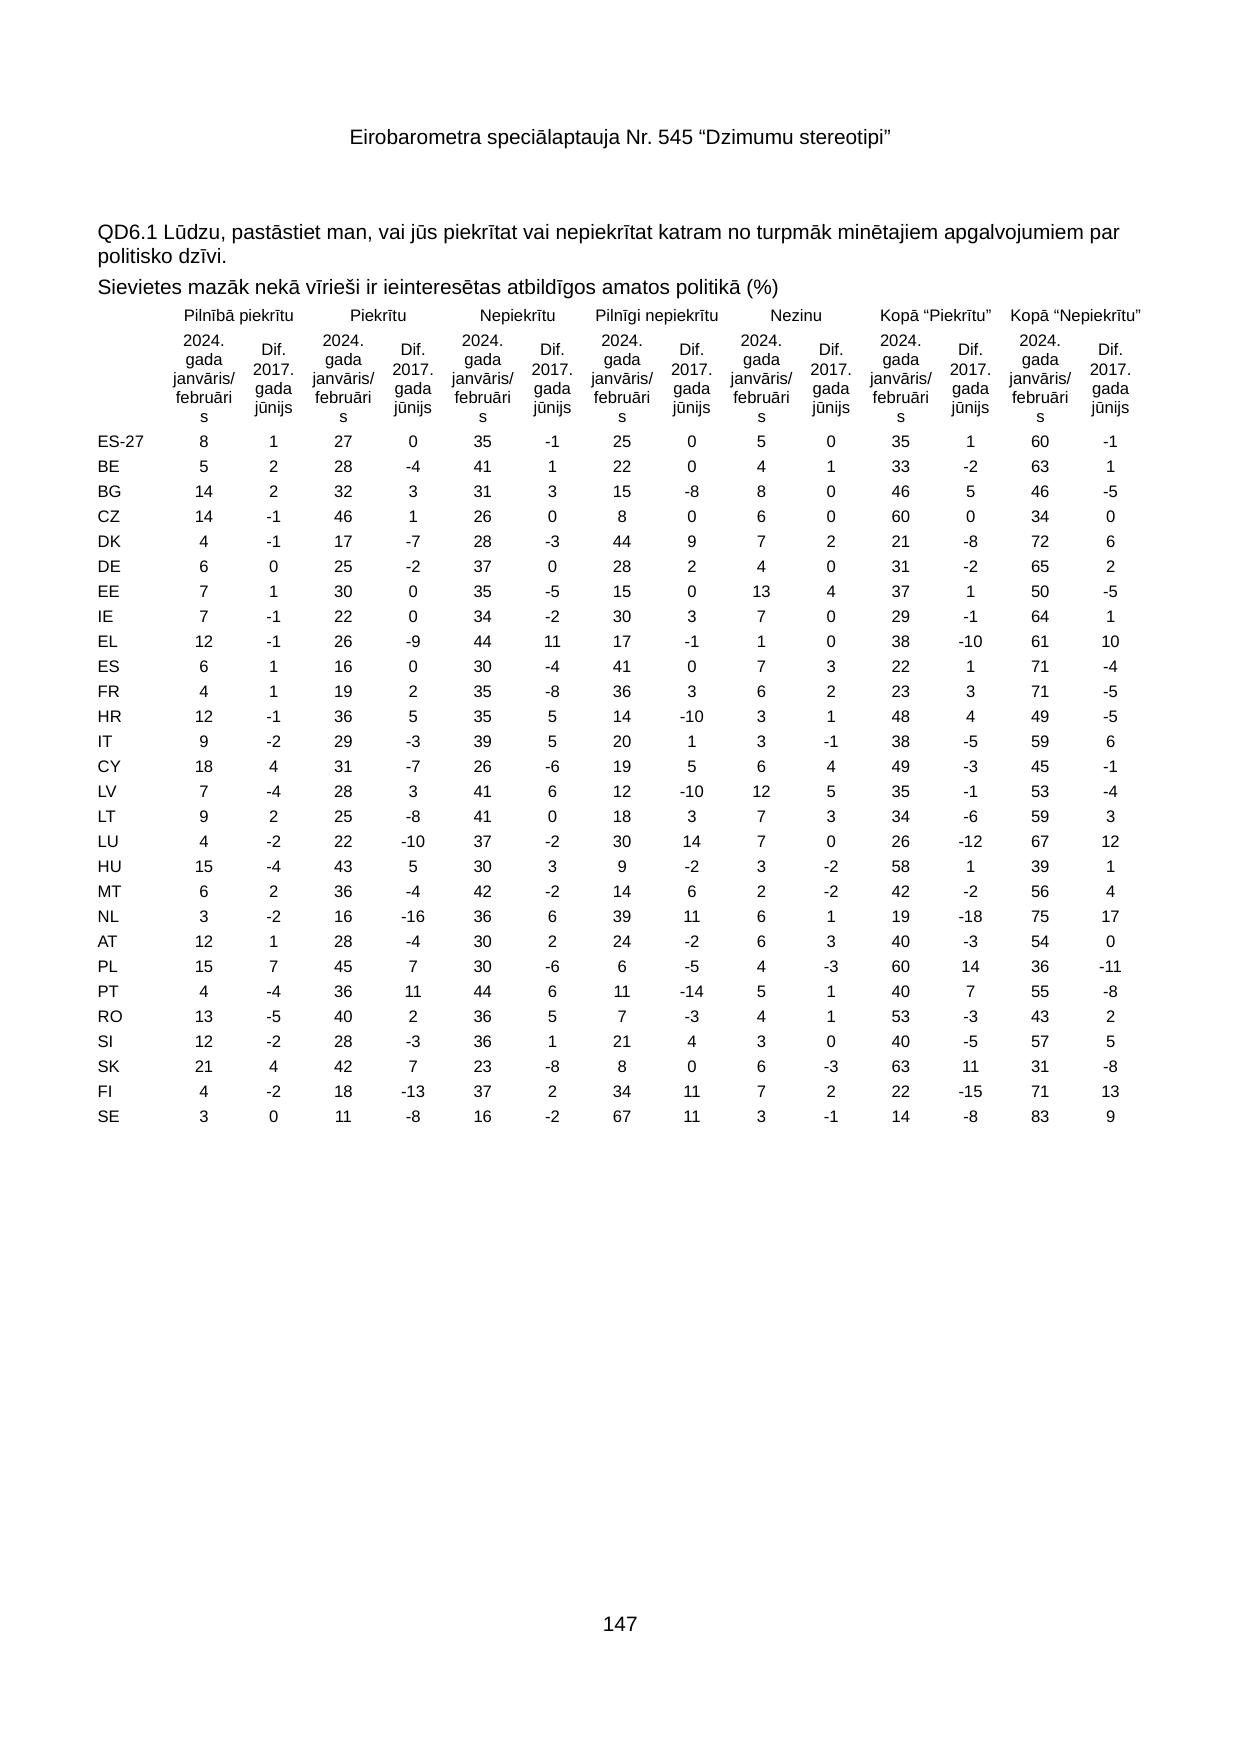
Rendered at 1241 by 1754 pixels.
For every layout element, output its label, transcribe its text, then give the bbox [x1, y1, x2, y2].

table_cell 1 [239, 929, 308, 954]
table_cell -2 [518, 604, 587, 629]
table_cell 4 [169, 529, 239, 554]
table_cell 46 [1005, 479, 1075, 504]
table_cell 25 [308, 804, 378, 829]
table_cell 36 [448, 1029, 517, 1054]
table_cell 4 [169, 979, 239, 1004]
table_cell 4 [726, 954, 796, 979]
table_cell 37 [448, 829, 517, 854]
table_cell 0 [936, 504, 1005, 529]
table_cell 1 [1075, 854, 1146, 879]
table_cell -1 [239, 529, 308, 554]
table_cell -1 [239, 629, 308, 654]
table_cell -14 [657, 979, 726, 1004]
table_cell -2 [239, 1029, 308, 1054]
table_cell -6 [518, 954, 587, 979]
table_cell 6 [726, 904, 796, 929]
table_cell 40 [866, 979, 936, 1004]
table_cell LU [95, 829, 169, 854]
table_cell 40 [308, 1004, 378, 1029]
table_cell -1 [1075, 754, 1146, 779]
table_cell 15 [587, 479, 657, 504]
table_cell -5 [936, 1029, 1005, 1054]
table_cell 26 [866, 829, 936, 854]
table_cell 4 [169, 679, 239, 704]
table_cell Dif. 2017. gada jūnijs [239, 328, 308, 429]
table_cell 21 [169, 1054, 239, 1079]
table_cell 37 [448, 1079, 517, 1104]
table_cell 1 [936, 854, 1005, 879]
table_cell 60 [866, 504, 936, 529]
table_cell -2 [936, 879, 1005, 904]
table_cell 4 [657, 1029, 726, 1054]
table_cell 11 [518, 629, 587, 654]
table_cell 21 [866, 529, 936, 554]
table_cell 5 [726, 979, 796, 1004]
table_cell 21 [587, 1029, 657, 1054]
table_cell -13 [378, 1079, 448, 1104]
table_cell 3 [657, 804, 726, 829]
table_cell 15 [169, 854, 239, 879]
table_cell 4 [936, 704, 1005, 729]
table_cell -3 [378, 1029, 448, 1054]
table_cell 26 [308, 629, 378, 654]
table_header QD6.1 Lūdzu, pastāstiet man, vai jūs piekrītat vai nepiekrītat katram no turpmāk minētajiem apgalvojumiem par politisko dzīvi. [95, 217, 1146, 270]
table_cell 11 [587, 979, 657, 1004]
table_cell IE [95, 604, 169, 629]
table_cell -3 [936, 1004, 1005, 1029]
table_cell 7 [378, 1054, 448, 1079]
table_cell 31 [448, 479, 517, 504]
table_cell 5 [936, 479, 1005, 504]
table_cell 3 [796, 929, 866, 954]
table_cell 9 [169, 729, 239, 754]
table_cell Dif. 2017. gada jūnijs [657, 328, 726, 429]
table_cell 14 [169, 504, 239, 529]
table_cell 0 [518, 504, 587, 529]
table_cell -16 [378, 904, 448, 929]
table_cell 30 [587, 604, 657, 629]
table_cell 36 [308, 879, 378, 904]
table_cell -1 [239, 504, 308, 529]
table_cell 58 [866, 854, 936, 879]
table_cell 5 [726, 429, 796, 454]
table_cell Pilnībā piekrītu [169, 303, 308, 328]
table_cell 5 [796, 779, 866, 804]
table_cell 1 [518, 454, 587, 479]
table_cell 3 [169, 1104, 239, 1129]
table_cell 28 [587, 554, 657, 579]
table_cell 30 [448, 854, 517, 879]
table_cell 16 [308, 654, 378, 679]
table_cell SK [95, 1054, 169, 1079]
table_cell 0 [657, 1054, 726, 1079]
table_cell 13 [726, 579, 796, 604]
table_cell -10 [657, 704, 726, 729]
table_cell -2 [518, 829, 587, 854]
table_cell -3 [657, 1004, 726, 1029]
table_cell 35 [866, 779, 936, 804]
table_cell HR [95, 704, 169, 729]
table_cell 29 [866, 604, 936, 629]
table_cell 0 [796, 604, 866, 629]
table_cell 2 [518, 1079, 587, 1104]
table_cell 14 [587, 704, 657, 729]
table_cell -8 [1075, 1054, 1146, 1079]
table_cell -4 [518, 654, 587, 679]
table_cell 0 [378, 579, 448, 604]
table_cell 11 [936, 1054, 1005, 1079]
table_cell 27 [308, 429, 378, 454]
table_cell 42 [866, 879, 936, 904]
table_cell 40 [866, 929, 936, 954]
table_cell 7 [239, 954, 308, 979]
table_cell 3 [726, 854, 796, 879]
table_cell Sievietes mazāk nekā vīrieši ir ieinteresētas atbildīgos amatos politikā (%) [95, 270, 1146, 303]
table_cell 0 [518, 804, 587, 829]
table_cell -3 [936, 929, 1005, 954]
table_cell 7 [169, 779, 239, 804]
table_cell Pilnīgi nepiekrītu [587, 303, 726, 328]
table_cell 72 [1005, 529, 1075, 554]
table_cell 36 [448, 904, 517, 929]
table_cell 12 [726, 779, 796, 804]
table_cell 39 [448, 729, 517, 754]
table_cell 4 [239, 754, 308, 779]
table_cell 7 [726, 604, 796, 629]
table_cell -2 [518, 1104, 587, 1129]
table_cell 2 [796, 679, 866, 704]
table_cell 0 [796, 554, 866, 579]
table_cell 26 [448, 504, 517, 529]
table_cell 25 [587, 429, 657, 454]
table_cell -1 [518, 429, 587, 454]
table_cell 24 [587, 929, 657, 954]
table_cell 9 [1075, 1104, 1146, 1129]
table_cell -5 [239, 1004, 308, 1029]
table_cell -1 [239, 704, 308, 729]
table_cell 48 [866, 704, 936, 729]
table_cell -1 [1075, 429, 1146, 454]
table_cell 14 [587, 879, 657, 904]
table_cell 56 [1005, 879, 1075, 904]
table_cell 3 [796, 804, 866, 829]
table_cell 41 [448, 779, 517, 804]
table_cell EL [95, 629, 169, 654]
table_cell 0 [796, 629, 866, 654]
table_cell 0 [518, 554, 587, 579]
table_cell 30 [448, 954, 517, 979]
table_cell 3 [796, 654, 866, 679]
table_cell -10 [936, 629, 1005, 654]
table_cell -6 [936, 804, 1005, 829]
table_cell 33 [866, 454, 936, 479]
table_cell 31 [1005, 1054, 1075, 1079]
table_cell 2 [518, 929, 587, 954]
table_cell -3 [518, 529, 587, 554]
table_cell BE [95, 454, 169, 479]
table_cell -4 [378, 454, 448, 479]
table_cell 6 [169, 554, 239, 579]
table_cell 0 [657, 429, 726, 454]
table_cell -2 [657, 854, 726, 879]
table_cell RO [95, 1004, 169, 1029]
table_cell -18 [936, 904, 1005, 929]
table_cell DE [95, 554, 169, 579]
table_cell 9 [657, 529, 726, 554]
table_cell 59 [1005, 729, 1075, 754]
table_cell 6 [726, 504, 796, 529]
table_cell 39 [1005, 854, 1075, 879]
table_cell -8 [518, 1054, 587, 1079]
table_cell 6 [726, 754, 796, 779]
table_cell -3 [796, 954, 866, 979]
table_cell 34 [448, 604, 517, 629]
table_cell 5 [378, 704, 448, 729]
table_cell 0 [657, 579, 726, 604]
table_cell -4 [1075, 779, 1146, 804]
table_cell Dif. 2017. gada jūnijs [518, 328, 587, 429]
table_cell SE [95, 1104, 169, 1129]
table_cell 4 [726, 454, 796, 479]
table_cell 17 [308, 529, 378, 554]
table_cell -2 [796, 879, 866, 904]
table_cell 13 [169, 1004, 239, 1029]
table_cell CY [95, 754, 169, 779]
table_cell 34 [587, 1079, 657, 1104]
table_cell HU [95, 854, 169, 879]
table_cell 4 [1075, 879, 1146, 904]
table_cell 1 [796, 704, 866, 729]
table_cell 16 [308, 904, 378, 929]
table_cell 18 [587, 804, 657, 829]
table_cell Kopā “Piekrītu” [866, 303, 1005, 328]
table_cell 0 [796, 504, 866, 529]
table_cell 35 [448, 679, 517, 704]
table_cell 35 [866, 429, 936, 454]
table_cell 8 [587, 504, 657, 529]
table_cell 6 [518, 979, 587, 1004]
table_cell 5 [1075, 1029, 1146, 1054]
table_cell 0 [796, 429, 866, 454]
table_cell 16 [448, 1104, 517, 1129]
table_cell 3 [378, 479, 448, 504]
table_cell DK [95, 529, 169, 554]
table_cell 49 [866, 754, 936, 779]
table_cell EE [95, 579, 169, 604]
table_cell 2 [1075, 1004, 1146, 1029]
table_cell 23 [866, 679, 936, 704]
table_cell 2024. gada janvāris/februāris [866, 328, 936, 429]
table_cell 2 [239, 479, 308, 504]
table_cell -11 [1075, 954, 1146, 979]
table_cell -4 [239, 779, 308, 804]
table_cell 34 [866, 804, 936, 829]
table_cell -2 [239, 829, 308, 854]
table_cell 0 [378, 429, 448, 454]
table_cell 37 [866, 579, 936, 604]
table_cell 0 [657, 504, 726, 529]
table_cell CZ [95, 504, 169, 529]
table_cell 12 [1075, 829, 1146, 854]
table_cell 11 [657, 1079, 726, 1104]
table_cell 5 [518, 704, 587, 729]
table_cell 55 [1005, 979, 1075, 1004]
table_cell 63 [866, 1054, 936, 1079]
table_cell 0 [796, 829, 866, 854]
table_cell 7 [726, 654, 796, 679]
table_cell 23 [448, 1054, 517, 1079]
table_cell 37 [448, 554, 517, 579]
table_cell 7 [936, 979, 1005, 1004]
table_cell BG [95, 479, 169, 504]
table_cell 1 [239, 679, 308, 704]
table_cell 41 [587, 654, 657, 679]
table_cell 2 [239, 879, 308, 904]
table_cell 2024. gada janvāris/februāris [726, 328, 796, 429]
table_cell 5 [518, 729, 587, 754]
table_cell 0 [657, 454, 726, 479]
table_cell 11 [378, 979, 448, 1004]
table_cell Nezinu [726, 303, 866, 328]
table_cell -2 [657, 929, 726, 954]
table_cell -7 [378, 529, 448, 554]
table_cell -1 [796, 1104, 866, 1129]
table_cell 0 [796, 479, 866, 504]
table_cell 3 [378, 779, 448, 804]
table_cell Piekrītu [308, 303, 448, 328]
table_cell PT [95, 979, 169, 1004]
table_cell 6 [1075, 529, 1146, 554]
table_cell NL [95, 904, 169, 929]
table_cell 3 [726, 1029, 796, 1054]
table_cell 12 [169, 704, 239, 729]
table_cell 11 [308, 1104, 378, 1129]
table_cell 3 [169, 904, 239, 929]
table_cell 2 [1075, 554, 1146, 579]
table_cell 1 [796, 454, 866, 479]
table_cell 44 [448, 979, 517, 1004]
table_cell -4 [378, 929, 448, 954]
table_cell 1 [796, 979, 866, 1004]
table_cell 25 [308, 554, 378, 579]
table_cell 28 [448, 529, 517, 554]
table_cell -1 [657, 629, 726, 654]
table_cell 2024. gada janvāris/februāris [169, 328, 239, 429]
table_cell IT [95, 729, 169, 754]
table_cell 4 [169, 829, 239, 854]
table_cell 46 [308, 504, 378, 529]
table_cell 41 [448, 454, 517, 479]
table_cell 4 [169, 1079, 239, 1104]
table_cell 42 [308, 1054, 378, 1079]
table_cell -2 [378, 554, 448, 579]
table_cell 4 [796, 754, 866, 779]
table_cell -12 [936, 829, 1005, 854]
table_cell 9 [169, 804, 239, 829]
table_cell 44 [448, 629, 517, 654]
table_cell 7 [169, 604, 239, 629]
table_cell LT [95, 804, 169, 829]
table_cell 14 [169, 479, 239, 504]
table_cell 12 [169, 629, 239, 654]
table_cell 11 [657, 1104, 726, 1129]
table_cell 1 [1075, 454, 1146, 479]
table_cell 28 [308, 779, 378, 804]
table_cell 6 [169, 654, 239, 679]
table_cell 17 [587, 629, 657, 654]
table_cell 1 [239, 654, 308, 679]
table_cell 10 [1075, 629, 1146, 654]
table_cell 4 [796, 579, 866, 604]
table_cell 0 [239, 1104, 308, 1129]
table_cell -3 [936, 754, 1005, 779]
table_cell 12 [169, 1029, 239, 1054]
table_cell [95, 303, 169, 328]
table_cell 22 [866, 654, 936, 679]
table_cell 2024. gada janvāris/februāris [448, 328, 517, 429]
table_cell 7 [726, 529, 796, 554]
table_cell [95, 328, 169, 429]
table_cell 3 [726, 729, 796, 754]
table_cell 35 [448, 704, 517, 729]
table_cell -5 [1075, 704, 1146, 729]
table_cell 2 [378, 679, 448, 704]
table_cell -8 [1075, 979, 1146, 1004]
table_cell 8 [587, 1054, 657, 1079]
table_cell 2024. gada janvāris/februāris [308, 328, 378, 429]
table_cell Dif. 2017. gada jūnijs [796, 328, 866, 429]
table_cell 5 [518, 1004, 587, 1029]
table_cell -5 [518, 579, 587, 604]
table_cell 6 [169, 879, 239, 904]
table_cell -1 [936, 779, 1005, 804]
table_cell 2 [796, 1079, 866, 1104]
table_cell 57 [1005, 1029, 1075, 1054]
table_cell 29 [308, 729, 378, 754]
table_cell 1 [239, 579, 308, 604]
table_cell 12 [587, 779, 657, 804]
table_cell -1 [936, 604, 1005, 629]
table_cell 60 [866, 954, 936, 979]
table_cell 2024. gada janvāris/februāris [587, 328, 657, 429]
table_cell -4 [239, 854, 308, 879]
table_cell 30 [587, 829, 657, 854]
table_cell 67 [587, 1104, 657, 1129]
table_cell 1 [796, 904, 866, 929]
table_cell 28 [308, 454, 378, 479]
table_cell -8 [518, 679, 587, 704]
table_cell -2 [936, 554, 1005, 579]
table_cell 2 [796, 529, 866, 554]
table_cell 40 [866, 1029, 936, 1054]
table_cell -2 [239, 1079, 308, 1104]
table_cell 54 [1005, 929, 1075, 954]
table_cell 30 [448, 929, 517, 954]
table_cell -5 [1075, 579, 1146, 604]
table_cell -3 [796, 1054, 866, 1079]
table_cell 3 [726, 704, 796, 729]
table_cell 43 [308, 854, 378, 879]
table_cell 0 [1075, 929, 1146, 954]
table_cell 5 [378, 854, 448, 879]
table_cell 49 [1005, 704, 1075, 729]
table_cell 7 [726, 829, 796, 854]
table_cell -5 [1075, 679, 1146, 704]
table_cell 30 [448, 654, 517, 679]
table_cell 13 [1075, 1079, 1146, 1104]
table_cell 19 [866, 904, 936, 929]
table_cell Dif. 2017. gada jūnijs [378, 328, 448, 429]
table_cell 22 [587, 454, 657, 479]
table_cell 0 [378, 604, 448, 629]
table_cell 38 [866, 629, 936, 654]
table_cell 5 [169, 454, 239, 479]
table_cell -3 [378, 729, 448, 754]
table_cell 83 [1005, 1104, 1075, 1129]
table_cell 3 [936, 679, 1005, 704]
table_cell 18 [308, 1079, 378, 1104]
table_cell 11 [657, 904, 726, 929]
table_cell -1 [796, 729, 866, 754]
table_cell 46 [866, 479, 936, 504]
table_cell 6 [726, 929, 796, 954]
table_cell 71 [1005, 679, 1075, 704]
table_cell 71 [1005, 1079, 1075, 1104]
table_cell 50 [1005, 579, 1075, 604]
table_cell -2 [518, 879, 587, 904]
table_cell -9 [378, 629, 448, 654]
table_cell -4 [239, 979, 308, 1004]
table_cell 30 [308, 579, 378, 604]
table_cell 1 [657, 729, 726, 754]
table_cell 22 [866, 1079, 936, 1104]
table_cell -15 [936, 1079, 1005, 1104]
table_cell Dif. 2017. gada jūnijs [936, 328, 1005, 429]
table_cell 2 [378, 1004, 448, 1029]
table_cell 0 [378, 654, 448, 679]
table_cell 1 [518, 1029, 587, 1054]
table_cell Kopā “Nepiekrītu” [1005, 303, 1146, 328]
table_cell -2 [239, 904, 308, 929]
table_cell 15 [169, 954, 239, 979]
table_cell 7 [169, 579, 239, 604]
table_cell -6 [518, 754, 587, 779]
table_cell 1 [1075, 604, 1146, 629]
table_cell 6 [726, 679, 796, 704]
table_cell 63 [1005, 454, 1075, 479]
table_cell Nepiekrītu [448, 303, 587, 328]
table_cell 14 [657, 829, 726, 854]
table_cell 2 [239, 804, 308, 829]
table_cell -5 [657, 954, 726, 979]
table_cell -5 [1075, 479, 1146, 504]
table_cell FR [95, 679, 169, 704]
table_cell 8 [169, 429, 239, 454]
table_cell 6 [657, 879, 726, 904]
table_cell 6 [518, 779, 587, 804]
table_cell -2 [796, 854, 866, 879]
table_cell 53 [1005, 779, 1075, 804]
table_cell 60 [1005, 429, 1075, 454]
table_cell 0 [1075, 504, 1146, 529]
table_cell PL [95, 954, 169, 979]
table_cell 1 [936, 429, 1005, 454]
table_cell 14 [936, 954, 1005, 979]
table_cell 9 [587, 854, 657, 879]
table_cell 22 [308, 829, 378, 854]
table_cell 2 [726, 879, 796, 904]
table_cell 71 [1005, 654, 1075, 679]
table_cell 31 [866, 554, 936, 579]
table_cell -10 [657, 779, 726, 804]
table_cell 2 [239, 454, 308, 479]
table_cell 7 [378, 954, 448, 979]
table_cell -10 [378, 829, 448, 854]
table_cell -8 [657, 479, 726, 504]
table_cell 1 [726, 629, 796, 654]
table_cell 3 [657, 604, 726, 629]
table_cell 7 [587, 1004, 657, 1029]
table_cell 3 [657, 679, 726, 704]
table_cell 39 [587, 904, 657, 929]
table_cell 34 [1005, 504, 1075, 529]
table_cell MT [95, 879, 169, 904]
table_cell 45 [1005, 754, 1075, 779]
table_cell 41 [448, 804, 517, 829]
table_cell 36 [308, 704, 378, 729]
table_cell 26 [448, 754, 517, 779]
table_cell 36 [308, 979, 378, 1004]
table_cell 18 [169, 754, 239, 779]
table_cell 6 [726, 1054, 796, 1079]
table_cell 0 [796, 1029, 866, 1054]
table_cell 3 [1075, 804, 1146, 829]
table_cell 35 [448, 429, 517, 454]
table_cell -8 [936, 529, 1005, 554]
table_cell 32 [308, 479, 378, 504]
table_cell FI [95, 1079, 169, 1104]
table_cell 28 [308, 1029, 378, 1054]
table_cell AT [95, 929, 169, 954]
table_cell 17 [1075, 904, 1146, 929]
table_cell 42 [448, 879, 517, 904]
table_cell 67 [1005, 829, 1075, 854]
table_cell -5 [936, 729, 1005, 754]
table_cell 1 [936, 654, 1005, 679]
table_cell 20 [587, 729, 657, 754]
table_cell 3 [518, 479, 587, 504]
table_cell 36 [1005, 954, 1075, 979]
table_cell 59 [1005, 804, 1075, 829]
table_cell 0 [239, 554, 308, 579]
table_cell 7 [726, 1079, 796, 1104]
table_cell 3 [518, 854, 587, 879]
table_cell -8 [378, 1104, 448, 1129]
table_cell 3 [726, 1104, 796, 1129]
table_cell 14 [866, 1104, 936, 1129]
table_cell -2 [239, 729, 308, 754]
table_cell 65 [1005, 554, 1075, 579]
table_cell 4 [726, 554, 796, 579]
table_cell 4 [726, 1004, 796, 1029]
table_cell 35 [448, 579, 517, 604]
table_cell 36 [448, 1004, 517, 1029]
table_cell 61 [1005, 629, 1075, 654]
table_cell 6 [587, 954, 657, 979]
table_cell 7 [726, 804, 796, 829]
table_cell 1 [239, 429, 308, 454]
table_cell 1 [796, 1004, 866, 1029]
table_cell 43 [1005, 1004, 1075, 1029]
table_cell 19 [587, 754, 657, 779]
table_cell ES-27 [95, 429, 169, 454]
table_cell 2024. gada janvāris/februāris [1005, 328, 1075, 429]
table_cell -4 [378, 879, 448, 904]
table_cell 12 [169, 929, 239, 954]
table_cell 28 [308, 929, 378, 954]
table_cell 45 [308, 954, 378, 979]
table_cell 44 [587, 529, 657, 554]
table_cell 8 [726, 479, 796, 504]
table_cell 4 [239, 1054, 308, 1079]
table_cell 19 [308, 679, 378, 704]
table_cell -8 [378, 804, 448, 829]
table_cell 38 [866, 729, 936, 754]
table_cell ES [95, 654, 169, 679]
table_cell 6 [518, 904, 587, 929]
table_cell 2 [657, 554, 726, 579]
table_cell 6 [1075, 729, 1146, 754]
table_cell 0 [657, 654, 726, 679]
table_cell SI [95, 1029, 169, 1054]
table_cell 31 [308, 754, 378, 779]
table_cell 53 [866, 1004, 936, 1029]
table_cell -1 [239, 604, 308, 629]
table_cell 1 [936, 579, 1005, 604]
table_cell 75 [1005, 904, 1075, 929]
table_cell -7 [378, 754, 448, 779]
table_cell Dif. 2017. gada jūnijs [1075, 328, 1146, 429]
table_cell -4 [1075, 654, 1146, 679]
table_cell 15 [587, 579, 657, 604]
table_cell -8 [936, 1104, 1005, 1129]
table_cell 1 [378, 504, 448, 529]
table_cell 5 [657, 754, 726, 779]
table_cell 22 [308, 604, 378, 629]
table_cell LV [95, 779, 169, 804]
table_cell 64 [1005, 604, 1075, 629]
table_cell -2 [936, 454, 1005, 479]
table_cell 36 [587, 679, 657, 704]
